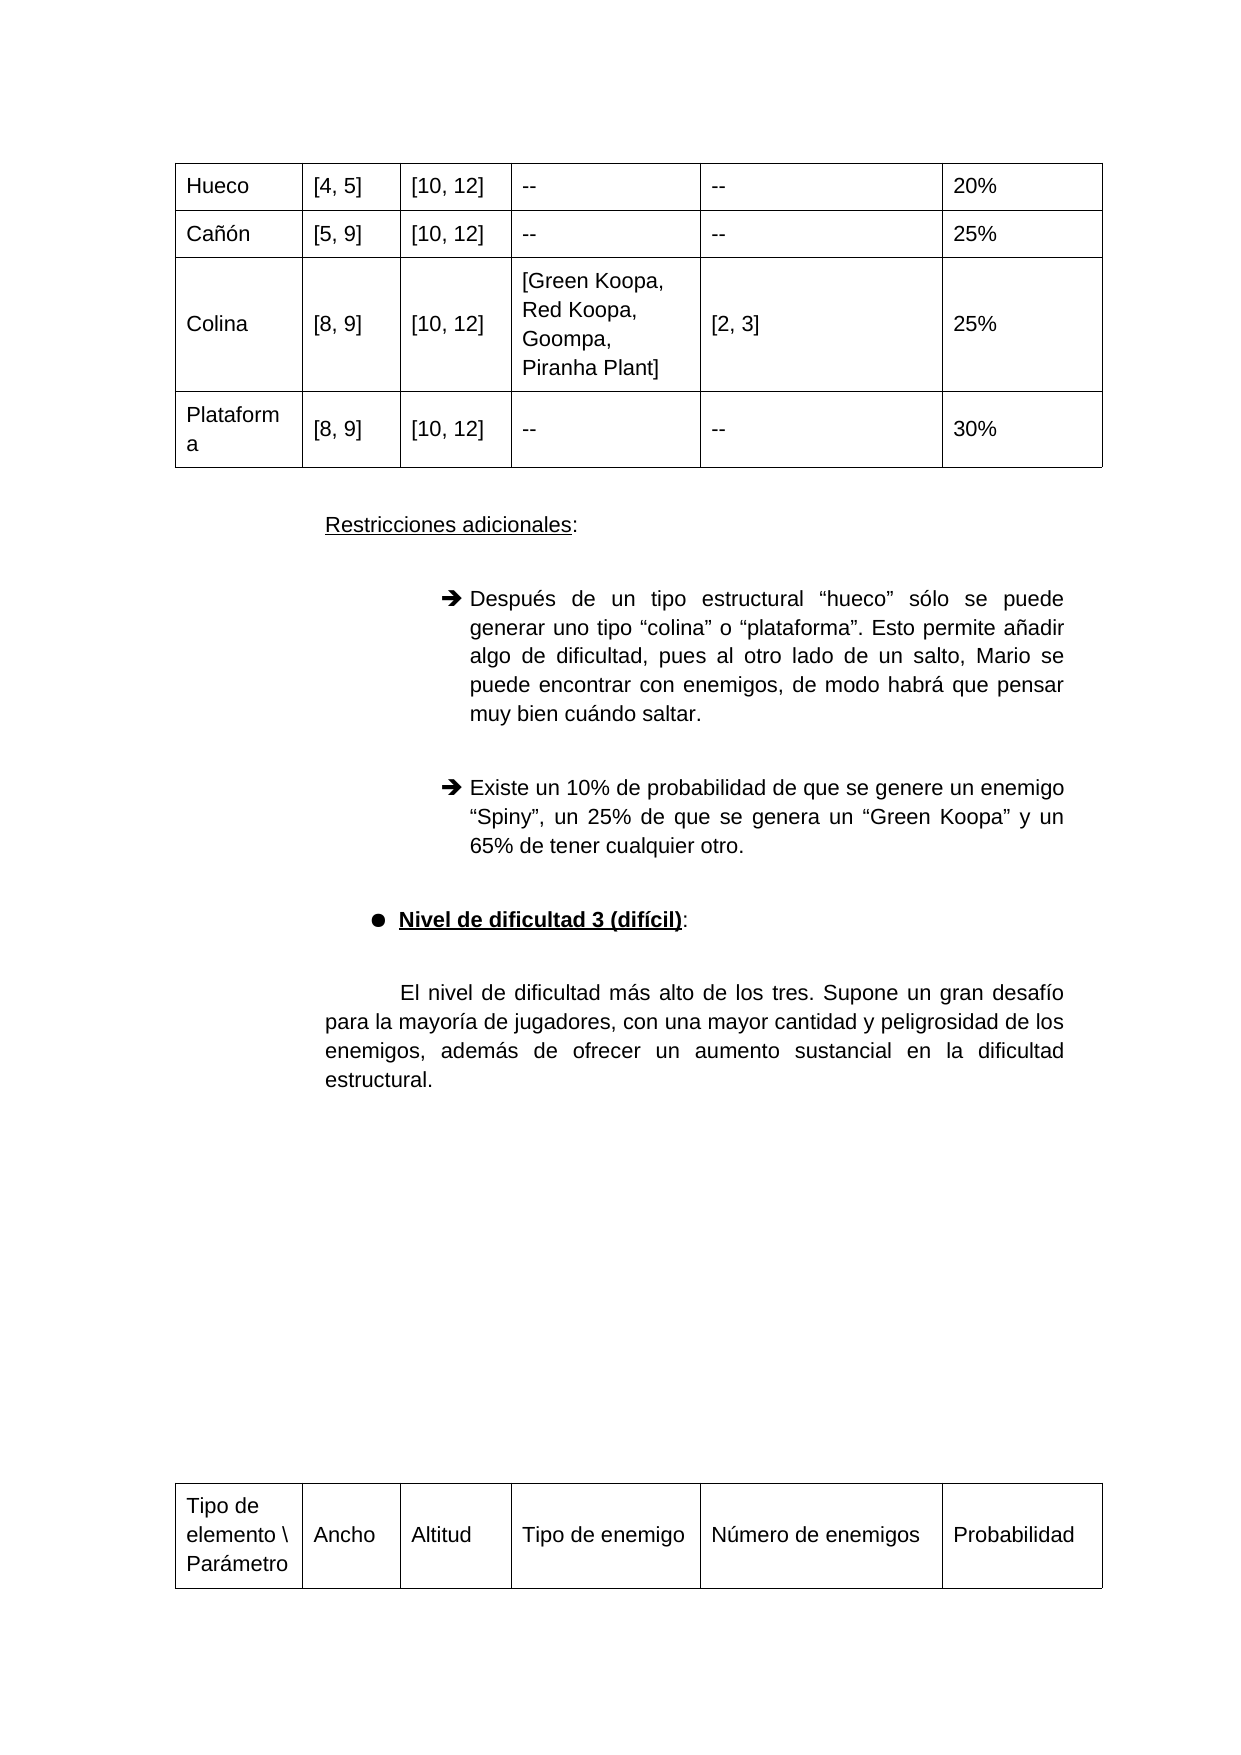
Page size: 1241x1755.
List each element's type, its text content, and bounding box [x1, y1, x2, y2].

table_header Altitud [401, 1484, 511, 1587]
table_cell [4, 5] [303, 164, 400, 209]
table_cell 30% [943, 392, 1102, 467]
table_cell [10, 12] [401, 211, 511, 257]
table_cell 20% [943, 164, 1102, 209]
table_header Número de enemigos [701, 1484, 942, 1587]
table_cell 25% [943, 258, 1102, 391]
text Restricciones adicionales: [175, 512, 1065, 537]
table_header Probabilidad [943, 1484, 1102, 1587]
table_cell -- [512, 392, 700, 467]
table_cell -- [512, 164, 700, 209]
table_cell -- [701, 392, 942, 467]
table_cell [10, 12] [401, 258, 511, 391]
list Nivel de dificultad 3 (difícil): [369, 906, 1065, 932]
table_cell [10, 12] [401, 392, 511, 467]
table_cell 25% [943, 211, 1102, 257]
table_cell Colina [176, 258, 302, 391]
table_cell -- [701, 211, 942, 257]
table_cell [5, 9] [303, 211, 400, 257]
table_cell -- [512, 211, 700, 257]
table_cell Hueco [176, 164, 302, 209]
table_cell [8, 9] [303, 392, 400, 467]
table_cell -- [701, 164, 942, 209]
table_cell [10, 12] [401, 164, 511, 209]
table_cell [8, 9] [303, 258, 400, 391]
table_cell Cañón [176, 211, 302, 257]
table_header Ancho [303, 1484, 400, 1587]
table_cell Plataforma [176, 392, 302, 467]
table_header Tipo de enemigo [512, 1484, 700, 1587]
table_cell [2, 3] [701, 258, 942, 391]
table_header Tipo de elemento \ Parámetro [176, 1484, 302, 1587]
table_cell [Green Koopa, Red Koopa, Goompa, Piranha Plant] [512, 258, 700, 391]
list Existe un 10% de probabilidad de que se genere un enemigo “Spiny”, un 25% de que se genera un “Green Koopa” y un 65% de tener cualquier otro. [440, 775, 1065, 858]
list Después de un tipo estructural “hueco” sólo se puede generar uno tipo “colina” o “plataforma”. Esto permite añadir algo de dificultad, pues al otro lado de un salto, Mario se puede encontrar con enemigos, de modo habrá que pensar muy bien cuándo saltar. [440, 585, 1065, 726]
text El nivel de dificultad más alto de los tres. Supone un gran desafío para la mayoría de jugadores, con una mayor cantidad y peligrosidad de los enemigos, además de ofrecer un aumento sustancial en la dificultad estructural. [325, 980, 1065, 1092]
